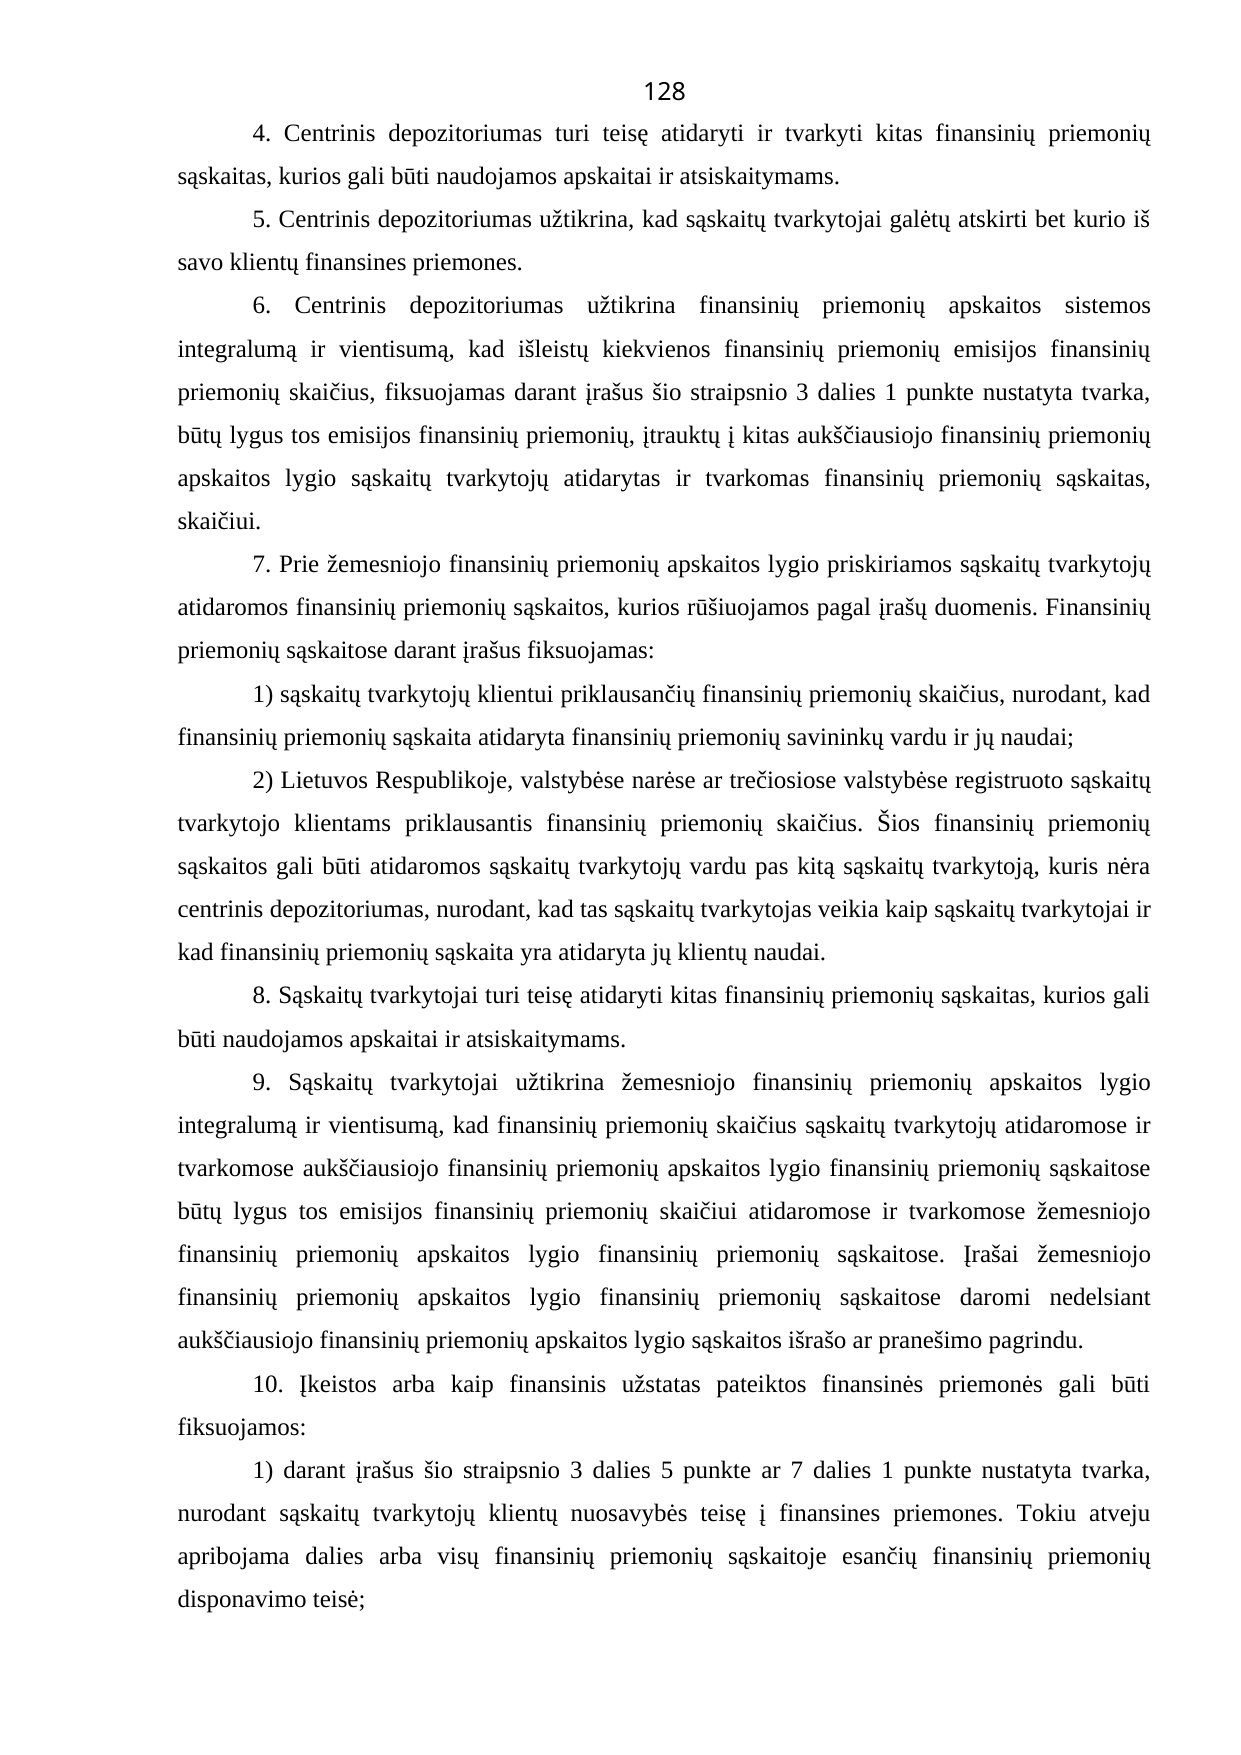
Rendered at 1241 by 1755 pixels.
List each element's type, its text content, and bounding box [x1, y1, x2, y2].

text 8. Sąskaitų tvarkytojai turi teisę atidaryti kitas finansinių priemonių sąskaitas, kurios gali būti naudojamos apskaitai ir atsiskaitymams. [177, 981, 1152, 1052]
text 5. Centrinis depozitoriumas užtikrina, kad sąskaitų tvarkytojai galėtų atskirti bet kurio iš savo klientų finansines priemones. [177, 204, 1152, 276]
text 10. Įkeistos arba kaip finansinis užstatas pateiktos finansinės priemonės gali būti fiksuojamos: [177, 1369, 1152, 1441]
text 7. Prie žemesniojo finansinių priemonių apskaitos lygio priskiriamos sąskaitų tvarkytojų atidaromos finansinių priemonių sąskaitos, kurios rūšiuojamos pagal įrašų duomenis. Finansinių priemonių sąskaitose darant įrašus fiksuojamas: [177, 549, 1152, 664]
text 9. Sąskaitų tvarkytojai užtikrina žemesniojo finansinių priemonių apskaitos lygio integralumą ir vientisumą, kad finansinių priemonių skaičius sąskaitų tvarkytojų atidaromose ir tvarkomose aukščiausiojo finansinių priemonių apskaitos lygio finansinių priemonių sąskaitose būtų lygus tos emisijos finansinių priemonių skaičiui atidaromose ir tvarkomose žemesniojo finansinių priemonių apskaitos lygio finansinių priemonių sąskaitose. Įrašai žemesniojo finansinių priemonių apskaitos lygio finansinių priemonių sąskaitose daromi nedelsiant aukščiausiojo finansinių priemonių apskaitos lygio sąskaitos išrašo ar pranešimo pagrindu. [177, 1067, 1152, 1354]
text 1) sąskaitų tvarkytojų klientui priklausančių finansinių priemonių skaičius, nurodant, kad finansinių priemonių sąskaita atidaryta finansinių priemonių savininkų vardu ir jų naudai; [177, 679, 1152, 751]
text 2) Lietuvos Respublikoje, valstybėse narėse ar trečiosiose valstybėse registruoto sąskaitų tvarkytojo klientams priklausantis finansinių priemonių skaičius. Šios finansinių priemonių sąskaitos gali būti atidaromos sąskaitų tvarkytojų vardu pas kitą sąskaitų tvarkytoją, kuris nėra centrinis depozitoriumas, nurodant, kad tas sąskaitų tvarkytojas veikia kaip sąskaitų tvarkytojai ir kad finansinių priemonių sąskaita yra atidaryta jų klientų naudai. [177, 765, 1152, 966]
text 4. Centrinis depozitoriumas turi teisę atidaryti ir tvarkyti kitas finansinių priemonių sąskaitas, kurios gali būti naudojamos apskaitai ir atsiskaitymams. [177, 118, 1152, 190]
text 1) darant įrašus šio straipsnio 3 dalies 5 punkte ar 7 dalies 1 punkte nustatyta tvarka, nurodant sąskaitų tvarkytojų klientų nuosavybės teisę į finansines priemones. Tokiu atveju apribojama dalies arba visų finansinių priemonių sąskaitoje esančių finansinių priemonių disponavimo teisė; [177, 1455, 1152, 1613]
text 6. Centrinis depozitoriumas užtikrina finansinių priemonių apskaitos sistemos integralumą ir vientisumą, kad išleistų kiekvienos finansinių priemonių emisijos finansinių priemonių skaičius, fiksuojamas darant įrašus šio straipsnio 3 dalies 1 punkte nustatyta tvarka, būtų lygus tos emisijos finansinių priemonių, įtrauktų į kitas aukščiausiojo finansinių priemonių apskaitos lygio sąskaitų tvarkytojų atidarytas ir tvarkomas finansinių priemonių sąskaitas, skaičiui. [177, 291, 1152, 535]
